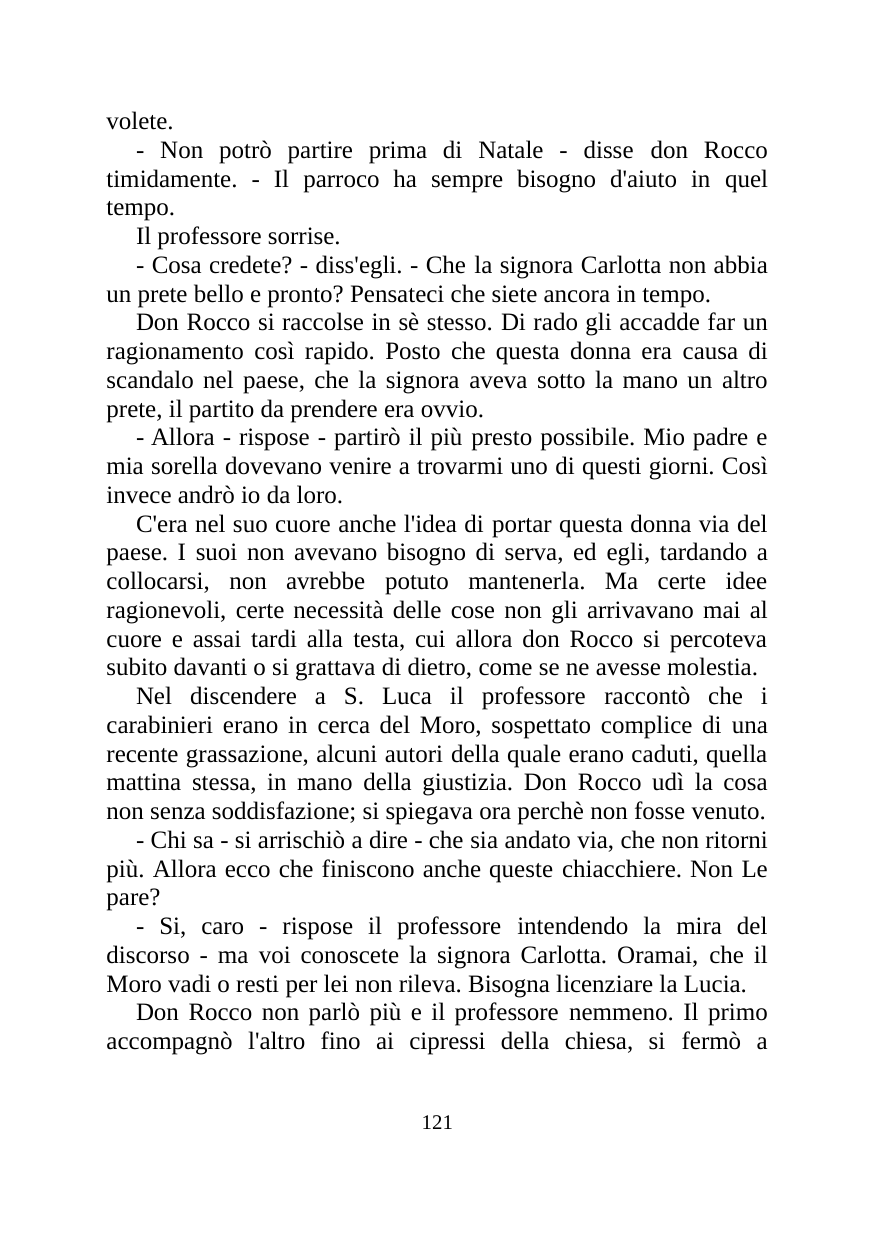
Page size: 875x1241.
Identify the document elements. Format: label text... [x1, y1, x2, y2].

text Don Rocco si raccolse in sè stesso. Di rado gli accadde far un ragionamento così rapido. Posto che questa donna era causa di scandalo nel paese, che la signora aveva sotto la mano un altro prete, il partito da prendere era ovvio. [106, 307, 768, 422]
text - Non potrò partire prima di Natale - disse don Rocco timidamente. - Il parroco ha sempre bisogno d'aiuto in quel tempo. [106, 135, 768, 221]
text Il professore sorrise. [106, 221, 768, 250]
text - Allora - rispose - partirò il più presto possibile. Mio padre e mia sorella dovevano venire a trovarmi uno di questi giorni. Così invece andrò io da loro. [106, 422, 768, 509]
text - Chi sa - si arrischiò a dire - che sia andato via, che non ritorni più. Allora ecco che finiscono anche queste chiacchiere. Non Le pare? [106, 825, 768, 911]
text Don Rocco non parlò più e il professore nemmeno. Il primo accompagnò l'altro fino ai cipressi della chiesa, si fermò a [106, 997, 768, 1055]
text C'era nel suo cuore anche l'idea di portar questa donna via del paese. I suoi non avevano bisogno di serva, ed egli, tardando a collocarsi, non avrebbe potuto mantenerla. Ma certe idee ragionevoli, certe necessità delle cose non gli arrivavano mai al cuore e assai tardi alla testa, cui allora don Rocco si percoteva subito davanti o si grattava di dietro, come se ne avesse molestia. [106, 509, 768, 681]
text - Si, caro - rispose il professore intendendo la mira del discorso - ma voi conoscete la signora Carlotta. Oramai, che il Moro vadi o resti per lei non rileva. Bisogna licenziare la Lucia. [106, 911, 768, 997]
text volete. [106, 106, 768, 135]
text - Cosa credete? - diss'egli. - Che la signora Carlotta non abbia un prete bello e pronto? Pensateci che siete ancora in tempo. [106, 250, 768, 307]
text Nel discendere a S. Luca il professore raccontò che i carabinieri erano in cerca del Moro, sospettato complice di una recente grassazione, alcuni autori della quale erano caduti, quella mattina stessa, in mano della giustizia. Don Rocco udì la cosa non senza soddisfazione; si spiegava ora perchè non fosse venuto. [106, 681, 768, 825]
